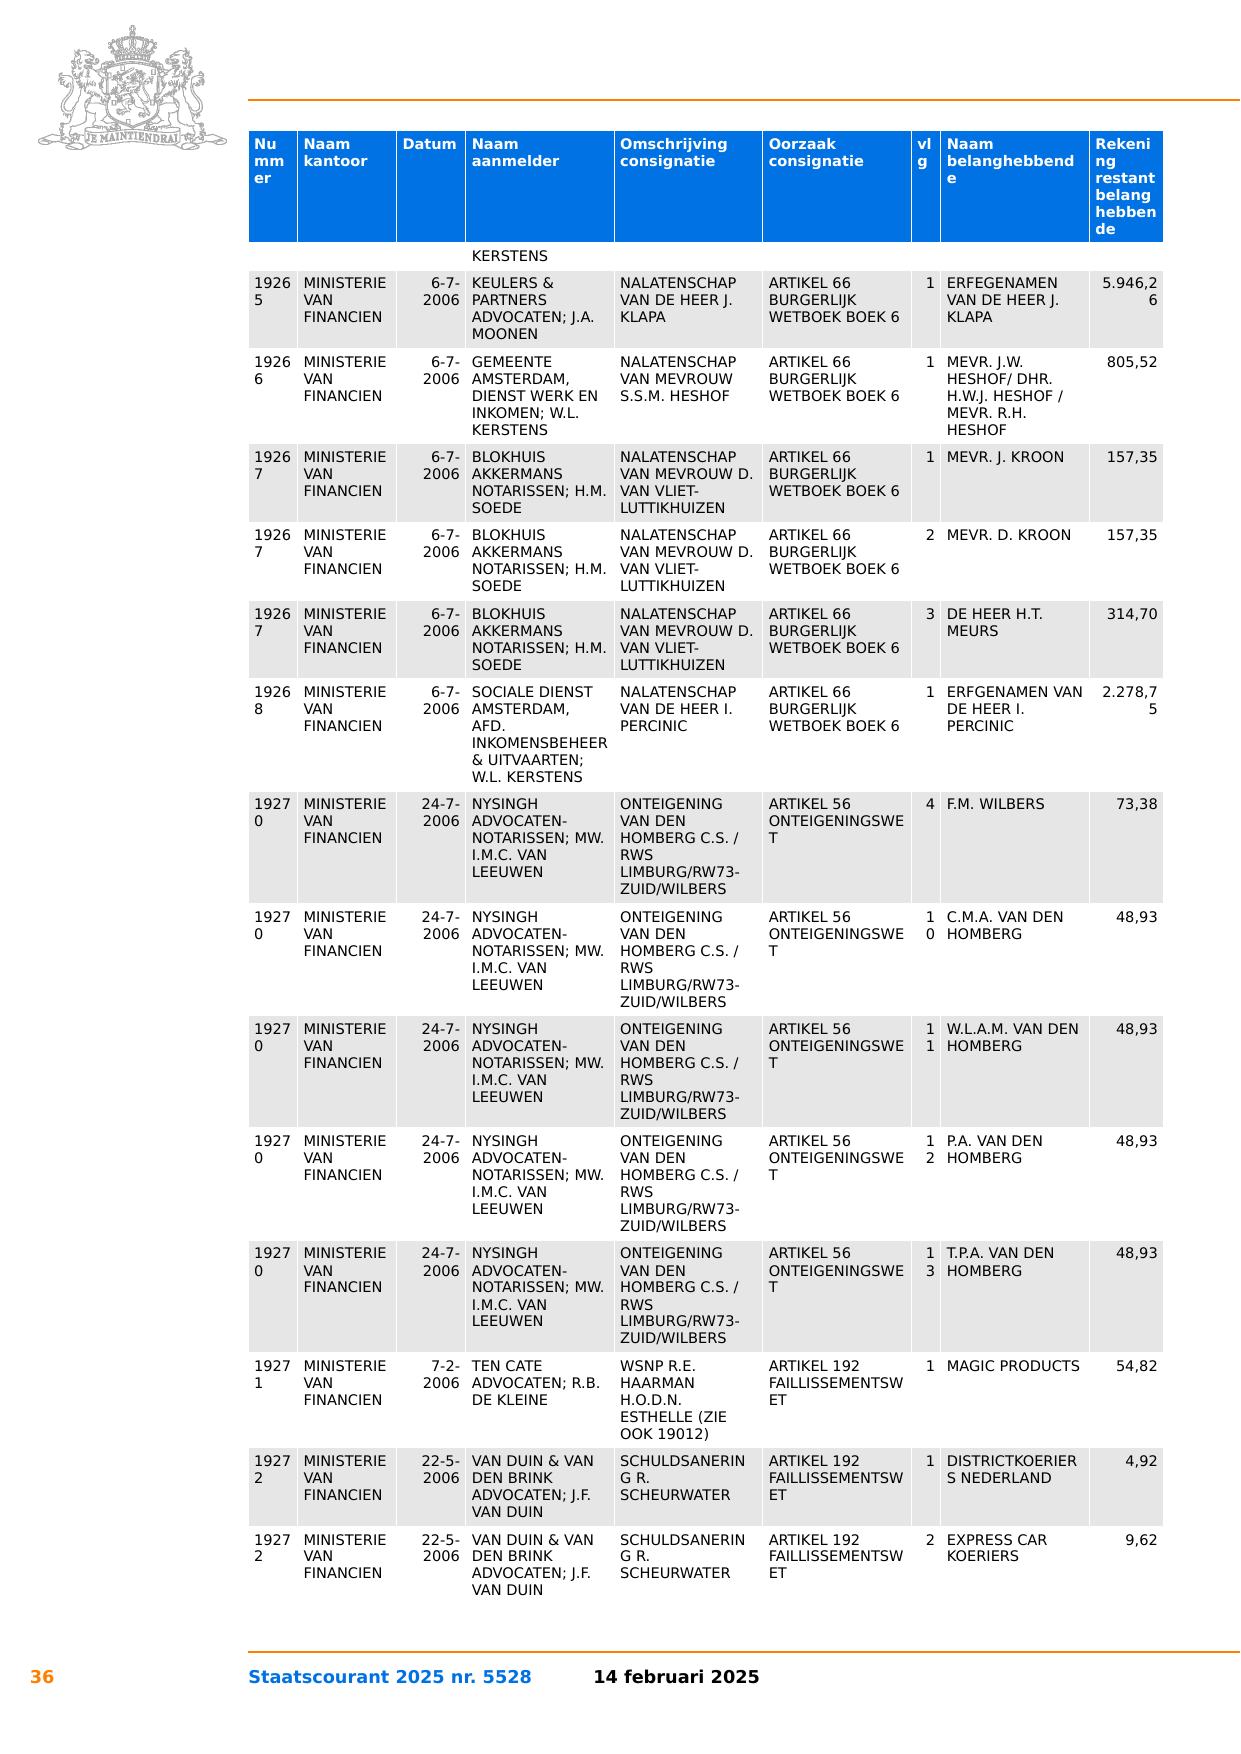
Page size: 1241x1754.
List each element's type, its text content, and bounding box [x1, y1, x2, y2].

table_cell ARTIKEL 66 BURGERLIJK WETBOEK BOEK 6 [763, 601, 911, 678]
table_cell 19270 [249, 904, 297, 1015]
table_cell ARTIKEL 56 ONTEIGENINGSWET [763, 792, 911, 903]
table_cell 1 [912, 1448, 940, 1526]
table_cell EXPRESS CAR KOERIERS [941, 1527, 1089, 1604]
table_cell ARTIKEL 66 BURGERLIJK WETBOEK BOEK 6 [763, 349, 911, 443]
table_cell WSNP R.E. HAARMAN H.O.D.N. ESTHELLE (ZIE OOK 19012) [615, 1353, 762, 1447]
table_cell TEN CATE ADVOCATEN; R.B. DE KLEINE [466, 1353, 614, 1447]
table_cell SOCIALE DIENST AMSTERDAM, AFD. INKOMENSBEHEER & UITVAARTEN; W.L. KERSTENS [466, 679, 614, 791]
table_cell 6-7-2006 [397, 601, 465, 678]
table_cell BLOKHUIS AKKERMANS NOTARISSEN; H.M. SOEDE [466, 601, 614, 678]
table_cell MINISTERIE VAN FINANCIEN [298, 1448, 396, 1526]
table_cell F.M. WILBERS [941, 792, 1089, 903]
table_cell 73,38 [1090, 792, 1163, 903]
table_cell VAN DUIN & VAN DEN BRINK ADVOCATEN; J.F. VAN DUIN [466, 1448, 614, 1526]
table_cell ERFEGENAMEN VAN DE HEER J. KLAPA [941, 271, 1089, 348]
table_cell ONTEIGENING VAN DEN HOMBERG C.S. / RWS LIMBURG/RW73-ZUID/WILBERS [615, 1016, 762, 1127]
table_cell 22-5-2006 [397, 1448, 465, 1526]
table_cell ARTIKEL 56 ONTEIGENINGSWET [763, 1129, 911, 1240]
table_cell NALATENSCHAP VAN MEVROUW D. VAN VLIET-LUTTIKHUIZEN [615, 444, 762, 522]
table_cell 19266 [249, 349, 297, 443]
table_cell BLOKHUIS AKKERMANS NOTARISSEN; H.M. SOEDE [466, 523, 614, 600]
table_cell 1 [912, 271, 940, 348]
table_cell 2.278,75 [1090, 679, 1163, 791]
table_cell MINISTERIE VAN FINANCIEN [298, 1016, 396, 1127]
table_cell 2 [912, 1527, 940, 1604]
table_cell 4 [912, 792, 940, 903]
table_cell ARTIKEL 66 BURGERLIJK WETBOEK BOEK 6 [763, 523, 911, 600]
table_cell 6-7-2006 [397, 349, 465, 443]
table_cell ARTIKEL 66 BURGERLIJK WETBOEK BOEK 6 [763, 679, 911, 791]
table_cell 6-7-2006 [397, 679, 465, 791]
table_header Naam kantoor [298, 131, 396, 242]
table_cell MINISTERIE VAN FINANCIEN [298, 349, 396, 443]
table_cell 7-2-2006 [397, 1353, 465, 1447]
table_cell ARTIKEL 66 BURGERLIJK WETBOEK BOEK 6 [763, 271, 911, 348]
table_header Omschrijving consignatie [615, 131, 762, 242]
table_cell 19272 [249, 1527, 297, 1604]
table_cell 24-7-2006 [397, 1129, 465, 1240]
table_cell VAN DUIN & VAN DEN BRINK ADVOCATEN; J.F. VAN DUIN [466, 1527, 614, 1604]
table_cell 19267 [249, 601, 297, 678]
table_cell 19268 [249, 679, 297, 791]
table_cell DE HEER H.T. MEURS [941, 601, 1089, 678]
table_cell NYSINGH ADVOCATEN-NOTARISSEN; MW. I.M.C. VAN LEEUWEN [466, 792, 614, 903]
table_cell 19270 [249, 1241, 297, 1352]
table_cell MINISTERIE VAN FINANCIEN [298, 601, 396, 678]
table_cell NYSINGH ADVOCATEN-NOTARISSEN; MW. I.M.C. VAN LEEUWEN [466, 904, 614, 1015]
table_cell 3 [912, 601, 940, 678]
table_cell ONTEIGENING VAN DEN HOMBERG C.S. / RWS LIMBURG/RW73-ZUID/WILBERS [615, 1241, 762, 1352]
table_cell NALATENSCHAP VAN DE HEER J. KLAPA [615, 271, 762, 348]
table_cell 11 [912, 1016, 940, 1127]
table_cell MEVR. J. KROON [941, 444, 1089, 522]
table_cell [249, 243, 297, 269]
table_cell ONTEIGENING VAN DEN HOMBERG C.S. / RWS LIMBURG/RW73-ZUID/WILBERS [615, 904, 762, 1015]
table_cell ONTEIGENING VAN DEN HOMBERG C.S. / RWS LIMBURG/RW73-ZUID/WILBERS [615, 792, 762, 903]
table_cell [912, 243, 940, 269]
table_cell 19270 [249, 1129, 297, 1240]
table_cell [615, 243, 762, 269]
table_cell MEVR. D. KROON [941, 523, 1089, 600]
table_cell 24-7-2006 [397, 1241, 465, 1352]
picture [38, 25, 227, 150]
table_cell MINISTERIE VAN FINANCIEN [298, 679, 396, 791]
table_header Rekening restant belanghebbende [1090, 131, 1163, 242]
table_cell 24-7-2006 [397, 792, 465, 903]
table_cell ARTIKEL 66 BURGERLIJK WETBOEK BOEK 6 [763, 444, 911, 522]
table_cell 1 [912, 679, 940, 791]
table_cell BLOKHUIS AKKERMANS NOTARISSEN; H.M. SOEDE [466, 444, 614, 522]
table_cell 48,93 [1090, 904, 1163, 1015]
table_cell 2 [912, 523, 940, 600]
table_header Nummer [249, 131, 297, 242]
table_cell MEVR. J.W. HESHOF/ DHR. H.W.J. HESHOF / MEVR. R.H. HESHOF [941, 349, 1089, 443]
table_cell [941, 243, 1089, 269]
table_cell ARTIKEL 192 FAILLISSEMENTSWET [763, 1527, 911, 1604]
table_cell SCHULDSANERING R. SCHEURWATER [615, 1448, 762, 1526]
table_cell [298, 243, 396, 269]
table_cell MINISTERIE VAN FINANCIEN [298, 1129, 396, 1240]
table_cell 6-7-2006 [397, 271, 465, 348]
table_cell KERSTENS [466, 243, 614, 269]
table_cell 6-7-2006 [397, 444, 465, 522]
table_cell 5.946,26 [1090, 271, 1163, 348]
table_cell MAGIC PRODUCTS [941, 1353, 1089, 1447]
table_cell 314,70 [1090, 601, 1163, 678]
table_cell 24-7-2006 [397, 1016, 465, 1127]
table_cell ARTIKEL 56 ONTEIGENINGSWET [763, 1016, 911, 1127]
table_cell MINISTERIE VAN FINANCIEN [298, 792, 396, 903]
table_cell C.M.A. VAN DEN HOMBERG [941, 904, 1089, 1015]
table_cell 48,93 [1090, 1129, 1163, 1240]
table_cell 24-7-2006 [397, 904, 465, 1015]
table_cell NALATENSCHAP VAN MEVROUW D. VAN VLIET-LUTTIKHUIZEN [615, 601, 762, 678]
table_cell 4,92 [1090, 1448, 1163, 1526]
table_cell NALATENSCHAP VAN DE HEER I. PERCINIC [615, 679, 762, 791]
table_cell 1 [912, 444, 940, 522]
table_cell MINISTERIE VAN FINANCIEN [298, 1353, 396, 1447]
table_cell NYSINGH ADVOCATEN-NOTARISSEN; MW. I.M.C. VAN LEEUWEN [466, 1241, 614, 1352]
table_cell 13 [912, 1241, 940, 1352]
table_cell P.A. VAN DEN HOMBERG [941, 1129, 1089, 1240]
table_cell NALATENSCHAP VAN MEVROUW S.S.M. HESHOF [615, 349, 762, 443]
table_cell 19272 [249, 1448, 297, 1526]
table_cell GEMEENTE AMSTERDAM, DIENST WERK EN INKOMEN; W.L. KERSTENS [466, 349, 614, 443]
table_cell SCHULDSANERING R. SCHEURWATER [615, 1527, 762, 1604]
table_cell 54,82 [1090, 1353, 1163, 1447]
table_cell 19270 [249, 792, 297, 903]
table_header Oorzaak consignatie [763, 131, 911, 242]
table_header vlg [912, 131, 940, 242]
table_cell NYSINGH ADVOCATEN-NOTARISSEN; MW. I.M.C. VAN LEEUWEN [466, 1129, 614, 1240]
table_cell 157,35 [1090, 444, 1163, 522]
table_cell 48,93 [1090, 1241, 1163, 1352]
table_cell ARTIKEL 192 FAILLISSEMENTSWET [763, 1353, 911, 1447]
table_cell 157,35 [1090, 523, 1163, 600]
table_cell MINISTERIE VAN FINANCIEN [298, 444, 396, 522]
table_cell 805,52 [1090, 349, 1163, 443]
table_cell DISTRICTKOERIERS NEDERLAND [941, 1448, 1089, 1526]
table_cell 10 [912, 904, 940, 1015]
table_cell NYSINGH ADVOCATEN-NOTARISSEN; MW. I.M.C. VAN LEEUWEN [466, 1016, 614, 1127]
table_cell 1 [912, 349, 940, 443]
table_cell MINISTERIE VAN FINANCIEN [298, 1241, 396, 1352]
table_cell ONTEIGENING VAN DEN HOMBERG C.S. / RWS LIMBURG/RW73-ZUID/WILBERS [615, 1129, 762, 1240]
table_cell ARTIKEL 56 ONTEIGENINGSWET [763, 904, 911, 1015]
table_cell ARTIKEL 192 FAILLISSEMENTSWET [763, 1448, 911, 1526]
table_cell KEULERS & PARTNERS ADVOCATEN; J.A. MOONEN [466, 271, 614, 348]
table_cell MINISTERIE VAN FINANCIEN [298, 904, 396, 1015]
table_cell 6-7-2006 [397, 523, 465, 600]
table_cell MINISTERIE VAN FINANCIEN [298, 523, 396, 600]
table_cell 19267 [249, 523, 297, 600]
table_cell 12 [912, 1129, 940, 1240]
table_cell MINISTERIE VAN FINANCIEN [298, 1527, 396, 1604]
table_cell 19271 [249, 1353, 297, 1447]
table_header Naam aanmelder [466, 131, 614, 242]
table_cell 1 [912, 1353, 940, 1447]
table_cell 22-5-2006 [397, 1527, 465, 1604]
table_cell [1090, 243, 1163, 269]
table_cell ERFGENAMEN VAN DE HEER I. PERCINIC [941, 679, 1089, 791]
table_cell 19267 [249, 444, 297, 522]
table_cell 19265 [249, 271, 297, 348]
table_cell 48,93 [1090, 1016, 1163, 1127]
table_cell 19270 [249, 1016, 297, 1127]
table_cell ARTIKEL 56 ONTEIGENINGSWET [763, 1241, 911, 1352]
table_header Naam belanghebbende [941, 131, 1089, 242]
table_cell 9,62 [1090, 1527, 1163, 1604]
table_cell NALATENSCHAP VAN MEVROUW D. VAN VLIET-LUTTIKHUIZEN [615, 523, 762, 600]
table_cell [763, 243, 911, 269]
table_header Datum [397, 131, 465, 242]
table_cell W.L.A.M. VAN DEN HOMBERG [941, 1016, 1089, 1127]
table_cell [397, 243, 465, 269]
table_cell T.P.A. VAN DEN HOMBERG [941, 1241, 1089, 1352]
table_cell MINISTERIE VAN FINANCIEN [298, 271, 396, 348]
